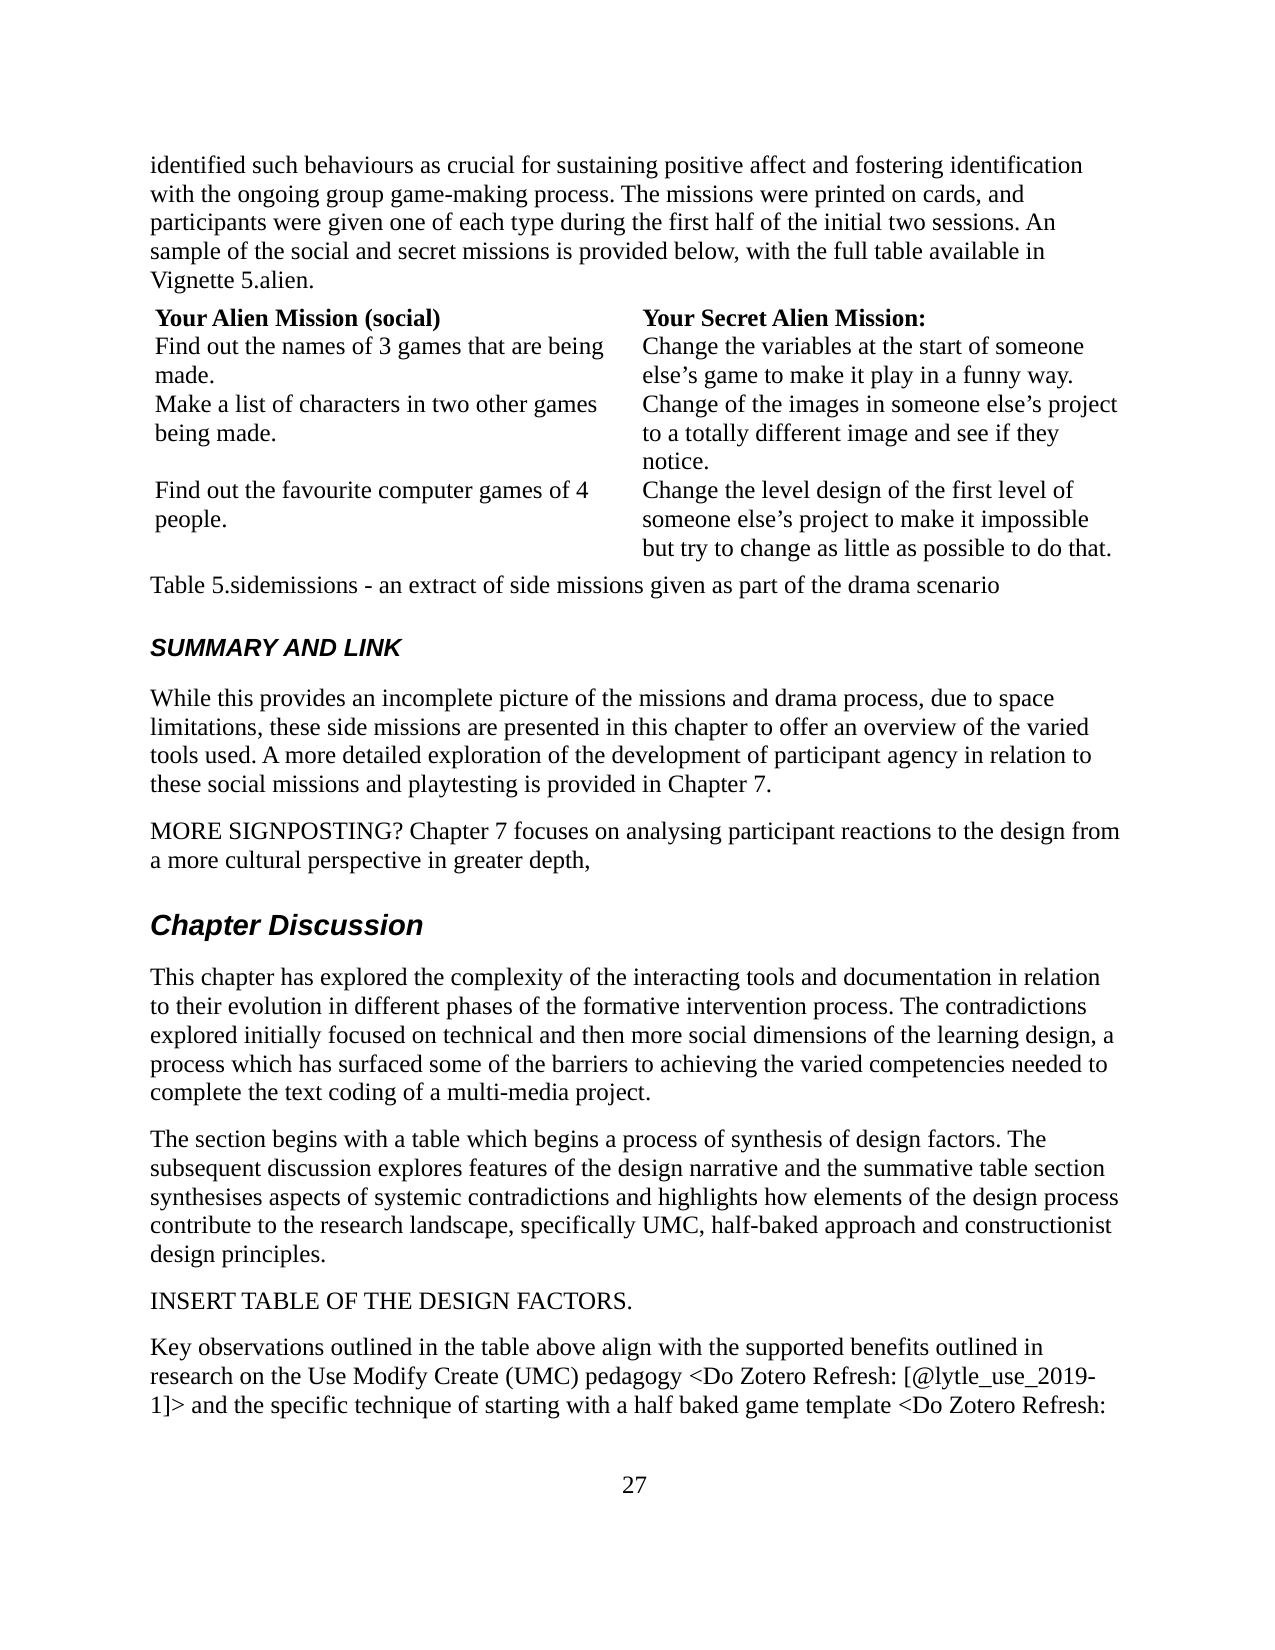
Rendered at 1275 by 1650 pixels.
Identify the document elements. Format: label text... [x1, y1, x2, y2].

text identified such behaviours as crucial for sustaining positive affect and fostering identification with the ongoing group game-making process. The missions were printed on cards, and participants were given one of each type during the first half of the initial two sessions. An sample of the social and secret missions is provided below, with the full table available in Vignette 5.alien. [150, 150, 1125, 294]
text Table 5.sidemissions - an extract of side missions given as part of the drama scenario [150, 570, 1125, 599]
text Key observations outlined in the table above align with the supported benefits outlined in research on the Use Modify Create (UMC) pedagogy <Do Zotero Refresh: [@lytle_use_2019-1]> and the specific technique of starting with a half baked game template <Do Zotero Refresh: [150, 1332, 1125, 1419]
table_cell Find out the favourite computer games of 4 people. [150, 475, 637, 561]
table_cell Find out the names of 3 games that are being made. [150, 331, 637, 389]
subtitle SUMMARY AND LINK [150, 633, 1125, 662]
text The section begins with a table which begins a process of synthesis of design factors. The subsequent discussion explores features of the design narrative and the summative table section synthesises aspects of systemic contradictions and highlights how elements of the design process contribute to the research landscape, specifically UMC, half-baked approach and constructionist design principles. [150, 1124, 1125, 1268]
table_cell Make a list of characters in two other games being made. [150, 389, 637, 475]
text INSERT TABLE OF THE DESIGN FACTORS. [150, 1286, 1125, 1314]
subtitle Chapter Discussion [150, 907, 1125, 941]
text MORE SIGNPOSTING? Chapter 7 focuses on analysing participant reactions to the design from a more cultural perspective in greater depth, [150, 816, 1125, 873]
table_cell Change the level design of the first level of someone else’s project to make it impossible but try to change as little as possible to do that. [638, 475, 1125, 561]
text While this provides an incomplete picture of the missions and drama process, due to space limitations, these side missions are presented in this chapter to offer an overview of the varied tools used. A more detailed exploration of the development of participant agency in relation to these social missions and playtesting is provided in Chapter 7. [150, 683, 1125, 798]
table_cell Change the variables at the start of someone else’s game to make it play in a funny way. [638, 331, 1125, 389]
table_header Your Alien Mission (social) [150, 303, 637, 331]
table_cell Change of the images in someone else’s project to a totally different image and see if they notice. [638, 389, 1125, 475]
text This chapter has explored the complexity of the interacting tools and documentation in relation to their evolution in different phases of the formative intervention process. The contradictions explored initially focused on technical and then more social dimensions of the learning design, a process which has surfaced some of the barriers to achieving the varied competencies needed to complete the text coding of a multi-media project. [150, 962, 1125, 1106]
table_header Your Secret Alien Mission: [638, 303, 1125, 331]
